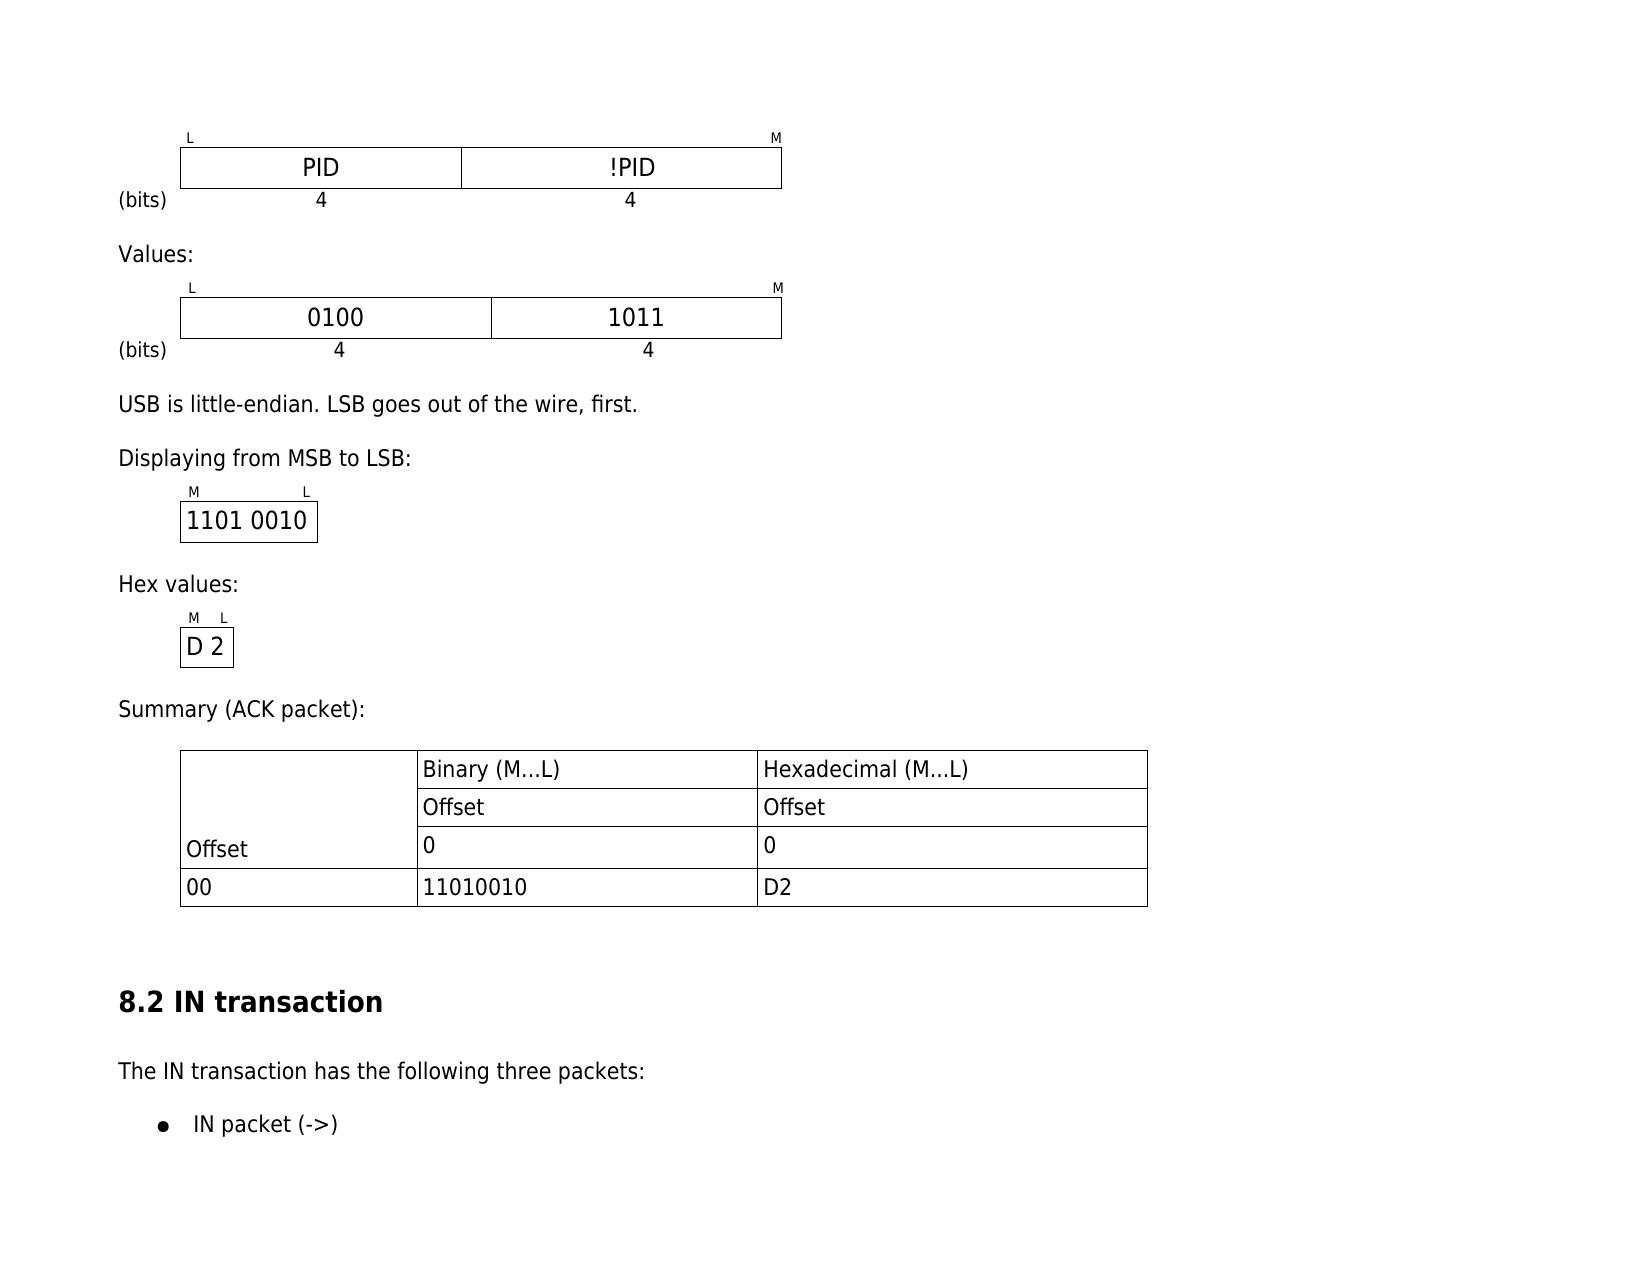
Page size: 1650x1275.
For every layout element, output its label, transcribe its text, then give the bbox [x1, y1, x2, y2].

table_header D 2 [181, 628, 233, 667]
text Hex values: [118, 571, 1532, 597]
table_header PID [181, 148, 461, 188]
text L M [118, 118, 1532, 147]
table_cell Offset [758, 789, 1147, 826]
table_cell Offset [418, 789, 757, 826]
table_cell 0 [418, 827, 757, 868]
table_header Offset [181, 751, 417, 868]
table_cell 11010010 [418, 869, 757, 906]
table_header 0100 [181, 298, 491, 338]
table_header 1101 0010 [181, 502, 317, 542]
table_header Binary (M...L) [418, 751, 757, 788]
table_header 1011 [492, 298, 781, 338]
text The IN transaction has the following three packets: [118, 1058, 1532, 1085]
table_cell 0 [758, 827, 1147, 868]
text (bits) 4 4 [118, 188, 1532, 212]
text Values: [118, 242, 1532, 268]
table_header Hexadecimal (M...L) [758, 751, 1147, 788]
text USB is little-endian. LSB goes out of the wire, first. [118, 392, 1532, 418]
text L M [118, 268, 1532, 297]
text (bits) 4 4 [118, 338, 1532, 362]
text Summary (ACK packet): [118, 697, 1532, 723]
text Displaying from MSB to LSB: [118, 445, 1532, 472]
text M L [118, 597, 1532, 627]
table_cell 00 [181, 869, 417, 906]
text M L [118, 472, 1532, 501]
table_header !PID [462, 148, 781, 188]
table_cell D2 [758, 869, 1147, 906]
subtitle 8.2 IN transaction [118, 985, 1532, 1019]
list IN packet (->) [156, 1111, 1532, 1138]
